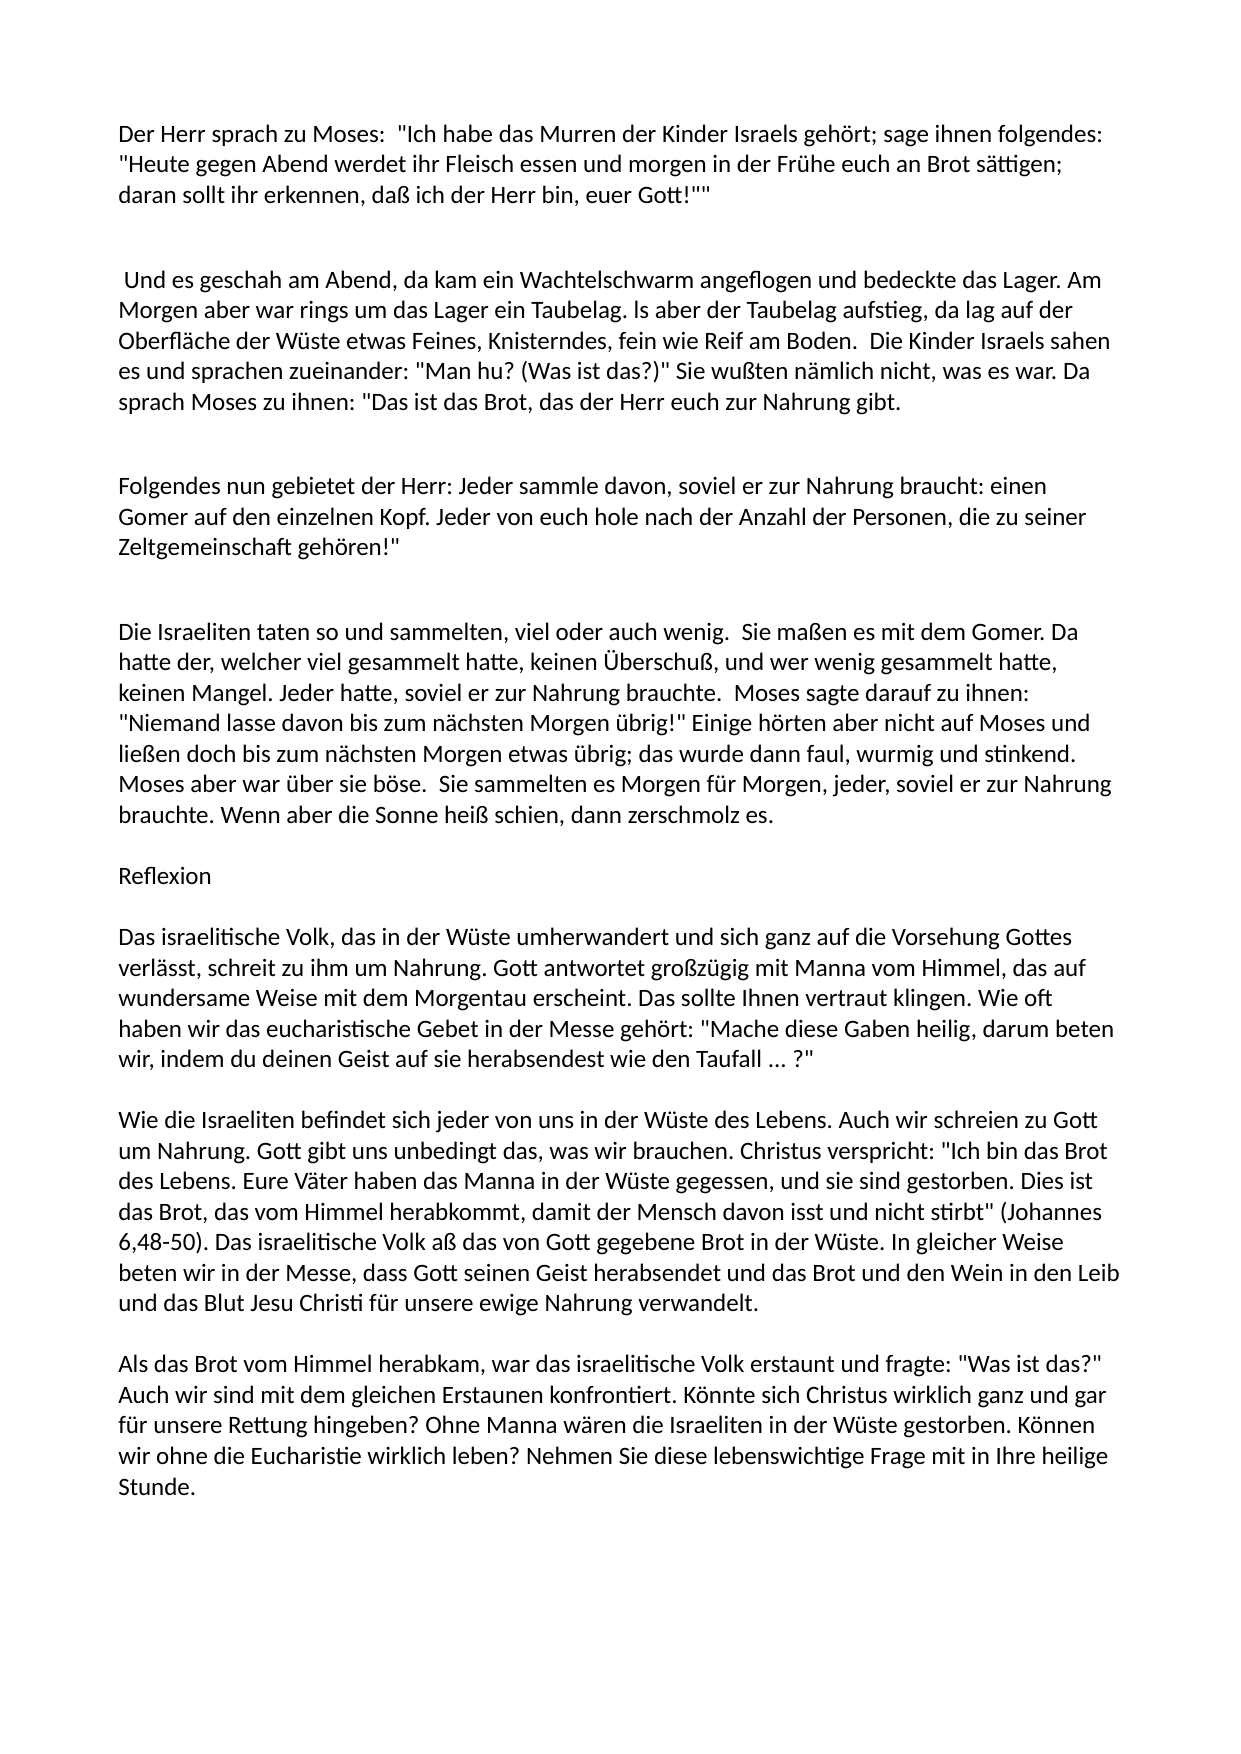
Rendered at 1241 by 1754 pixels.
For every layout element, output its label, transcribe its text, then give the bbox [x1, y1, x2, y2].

text Der Herr sprach zu Moses: "Ich habe das Murren der Kinder Israels gehört; sage ihnen folgendes: "Heute gegen Abend werdet ihr Fleisch essen und morgen in der Frühe euch an Brot sättigen; daran sollt ihr erkennen, daß ich der Herr bin, euer Gott!"" [118, 118, 1122, 210]
text Und es geschah am Abend, da kam ein Wachtelschwarm angeflogen und bedeckte das Lager. Am Morgen aber war rings um das Lager ein Taubelag. ls aber der Taubelag aufstieg, da lag auf der Oberfläche der Wüste etwas Feines, Knisterndes, fein wie Reif am Boden. Die Kinder Israels sahen es und sprachen zueinander: "Man hu? (Was ist das?)" Sie wußten nämlich nicht, was es war. Da sprach Moses zu ihnen: "Das ist das Brot, das der Herr euch zur Nahrung gibt. [118, 264, 1122, 416]
text Die Israeliten taten so und sammelten, viel oder auch wenig. Sie maßen es mit dem Gomer. Da hatte der, welcher viel gesammelt hatte, keinen Überschuß, und wer wenig gesammelt hatte, keinen Mangel. Jeder hatte, soviel er zur Nahrung brauchte. Moses sagte darauf zu ihnen: "Niemand lasse davon bis zum nächsten Morgen übrig!" Einige hörten aber nicht auf Moses und ließen doch bis zum nächsten Morgen etwas übrig; das wurde dann faul, wurmig und stinkend. Moses aber war über sie böse. Sie sammelten es Morgen für Morgen, jeder, soviel er zur Nahrung brauchte. Wenn aber die Sonne heiß schien, dann zerschmolz es. Reflexion Das israelitische Volk, das in der Wüste umherwandert und sich ganz auf die Vorsehung Gottes verlässt, schreit zu ihm um Nahrung. Gott antwortet großzügig mit Manna vom Himmel, das auf wundersame Weise mit dem Morgentau erscheint. Das sollte Ihnen vertraut klingen. Wie oft haben wir das eucharistische Gebet in der Messe gehört: "Mache diese Gaben heilig, darum beten wir, indem du deinen Geist auf sie herabsendest wie den Taufall ... ?" Wie die Israeliten befindet sich jeder von uns in der Wüste des Lebens. Auch wir schreien zu Gott um Nahrung. Gott gibt uns unbedingt das, was wir brauchen. Christus verspricht: "Ich bin das Brot des Lebens. Eure Väter haben das Manna in der Wüste gegessen, und sie sind gestorben. Dies ist das Brot, das vom Himmel herabkommt, damit der Mensch davon isst und nicht stirbt" (Johannes 6,48-50). Das israelitische Volk aß das von Gott gegebene Brot in der Wüste. In gleicher Weise beten wir in der Messe, dass Gott seinen Geist herabsendet und das Brot und den Wein in den Leib und das Blut Jesu Christi für unsere ewige Nahrung verwandelt. Als das Brot vom Himmel herabkam, war das israelitische Volk erstaunt und fragte: "Was ist das?" Auch wir sind mit dem gleichen Erstaunen konfrontiert. Könnte sich Christus wirklich ganz und gar für unsere Rettung hingeben? Ohne Manna wären die Israeliten in der Wüste gestorben. Können wir ohne die Eucharistie wirklich leben? Nehmen Sie diese lebenswichtige Frage mit in Ihre heilige Stunde. [118, 616, 1122, 1501]
text Folgendes nun gebietet der Herr: Jeder sammle davon, soviel er zur Nahrung braucht: einen Gomer auf den einzelnen Kopf. Jeder von euch hole nach der Anzahl der Personen, die zu seiner Zeltgemeinschaft gehören!" [118, 470, 1122, 562]
